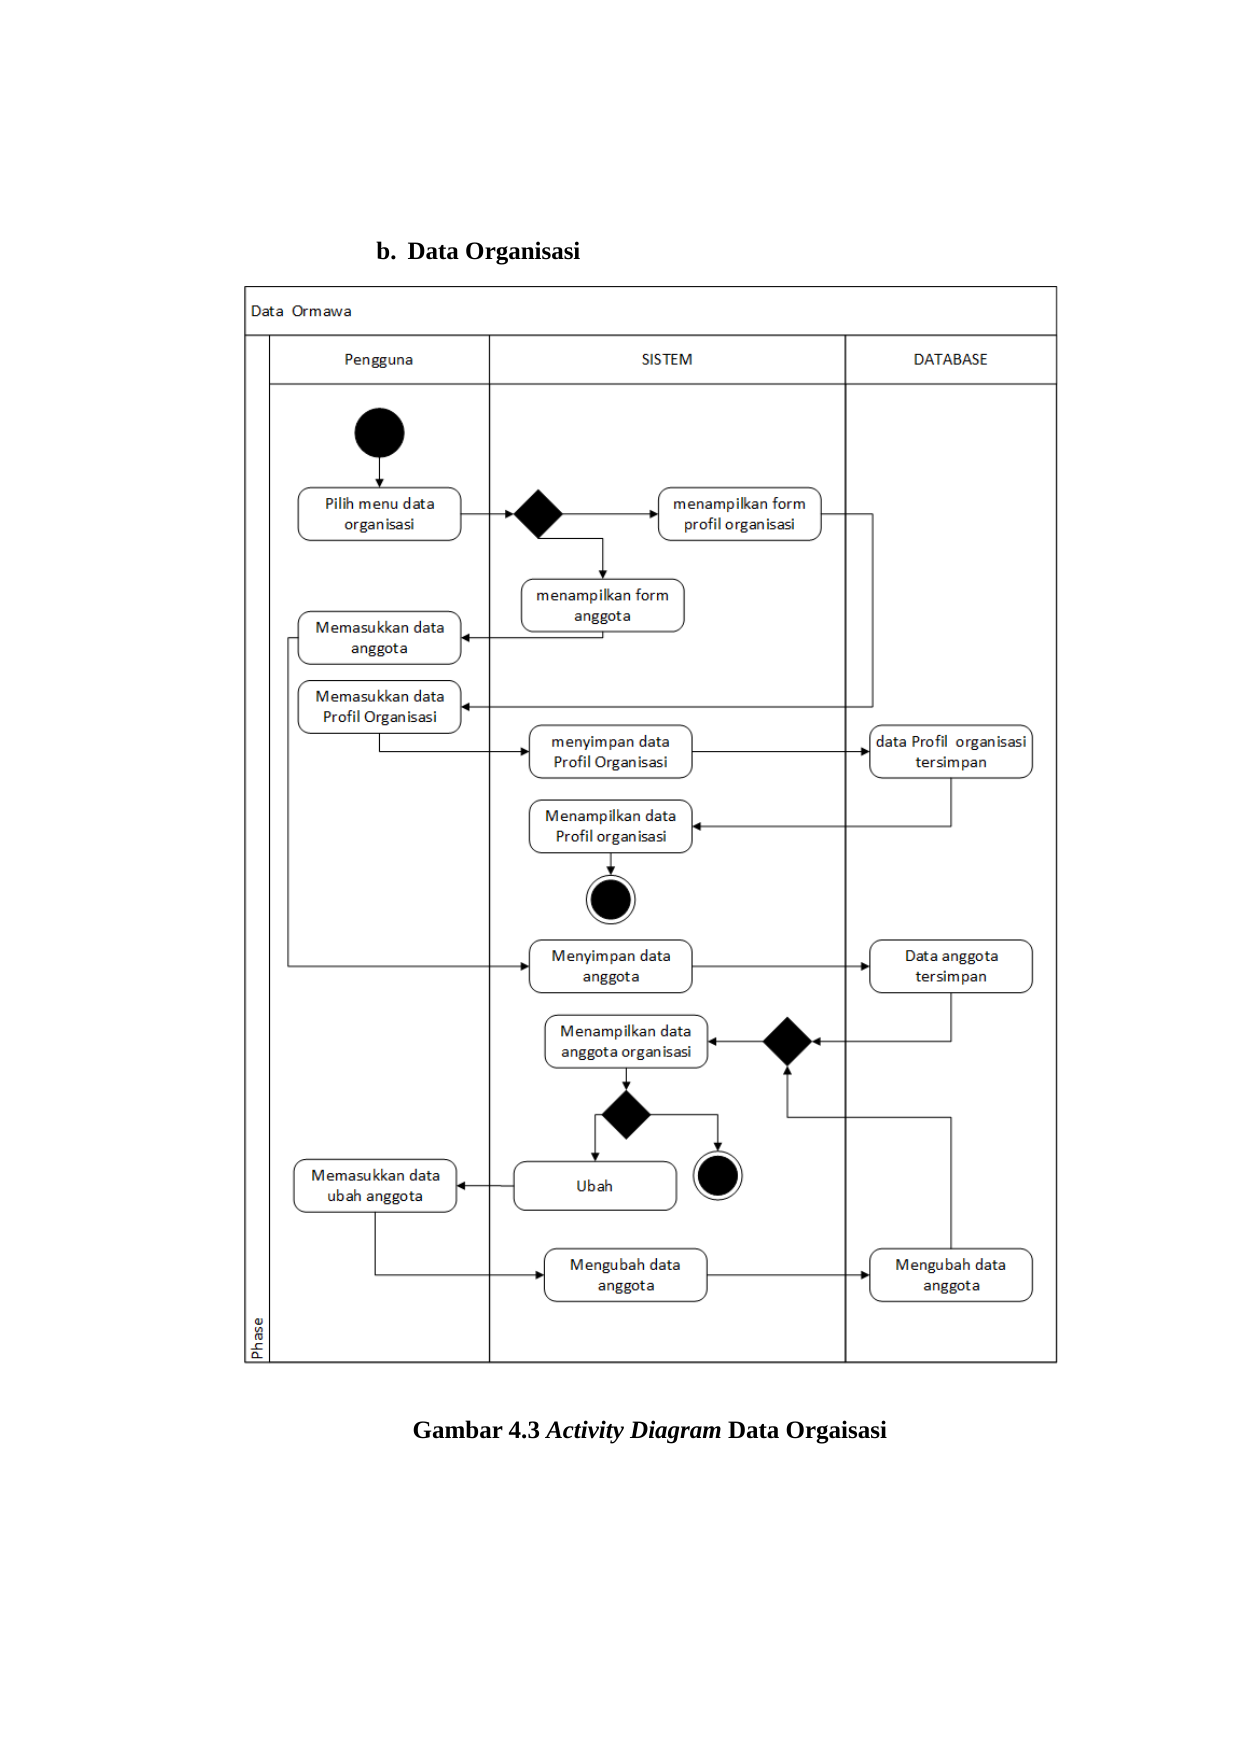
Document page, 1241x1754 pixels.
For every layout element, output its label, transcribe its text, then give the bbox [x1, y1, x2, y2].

text Gambar 4.3 Activity Diagram Data Orgaisasi [236, 1415, 1063, 1444]
list Data Organisasi [376, 236, 1063, 265]
picture [242, 285, 1058, 1369]
table_header [236, 279, 1063, 1403]
